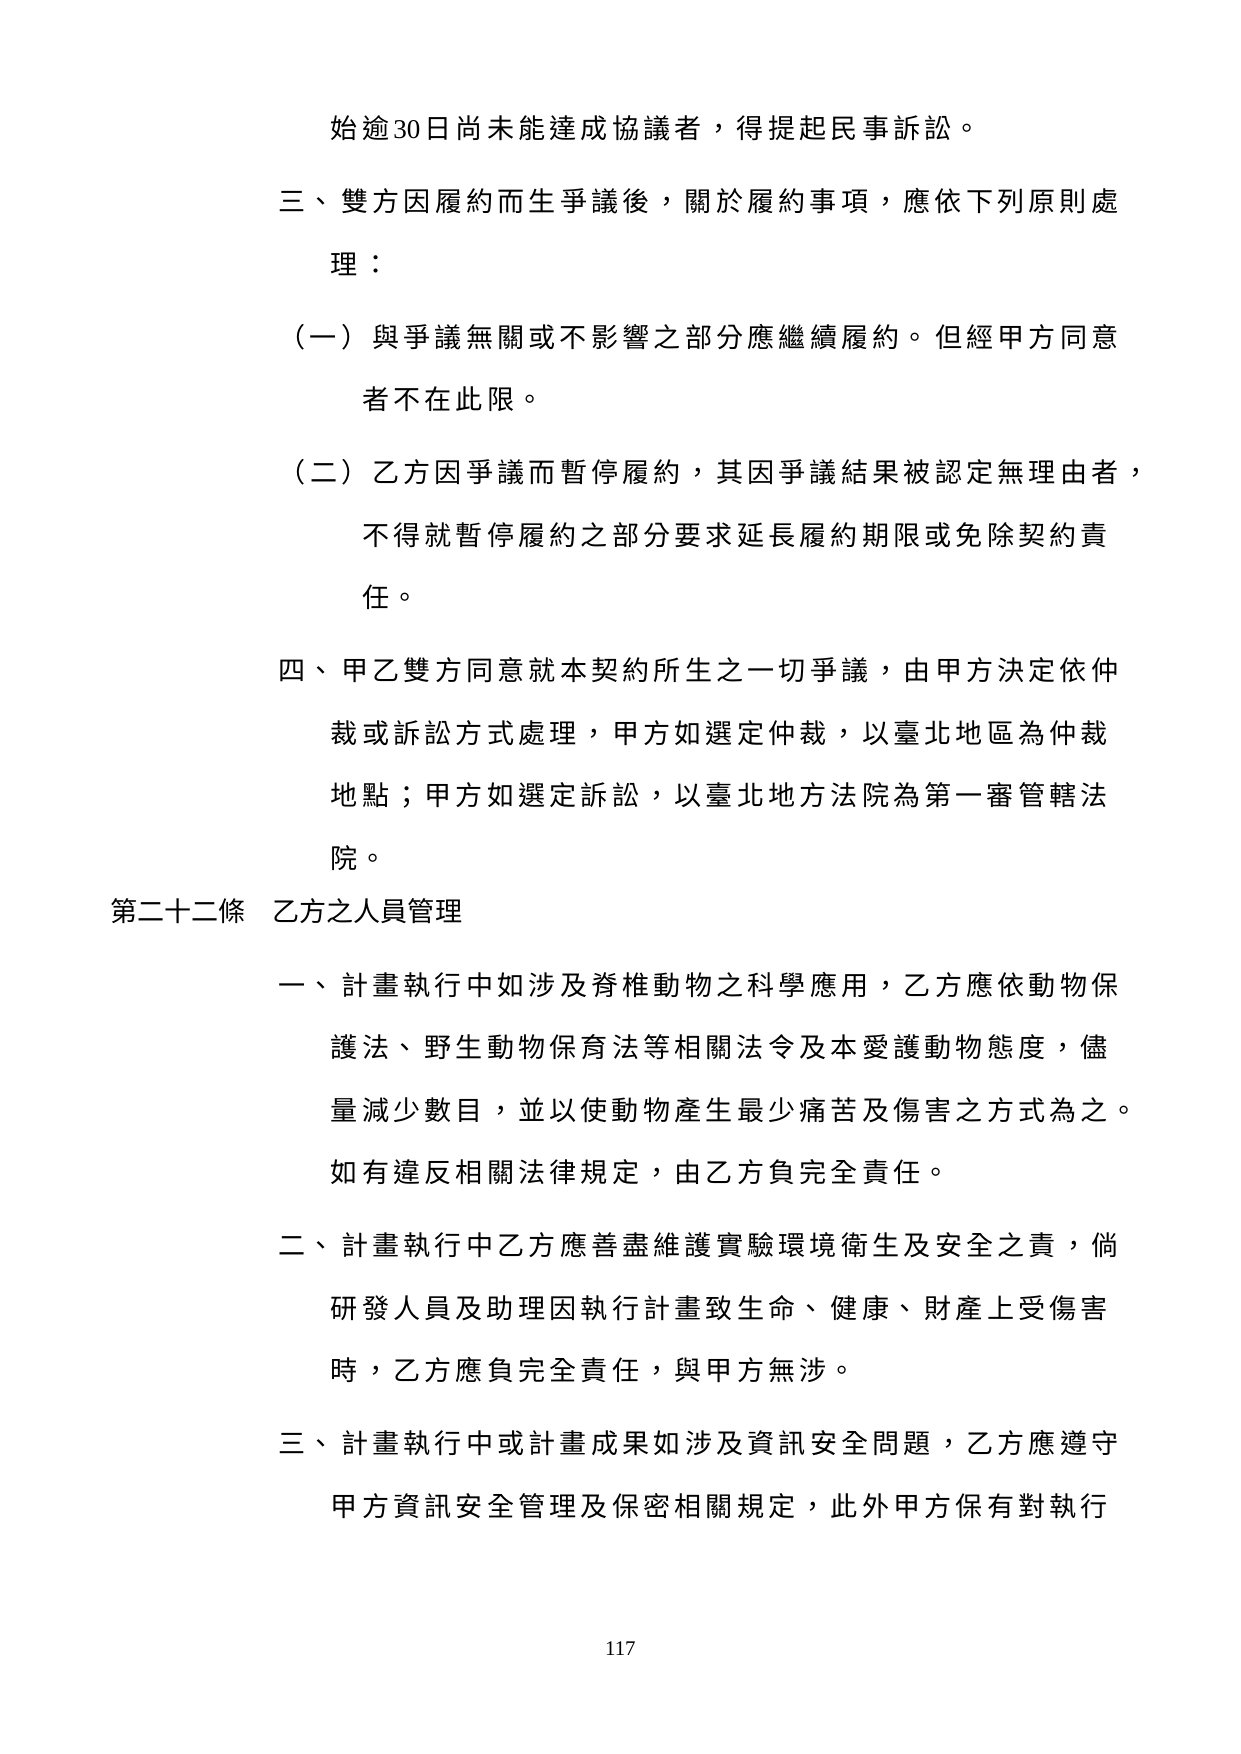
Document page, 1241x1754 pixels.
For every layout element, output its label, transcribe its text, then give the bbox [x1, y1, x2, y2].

text 一、計畫執行中如涉及脊椎動物之科學應用，乙方應依動物保護法、野生動物保育法等相關法令及本愛護動物態度，儘量減少數目，並以使動物產生最少痛苦及傷害之方式為之。如有違反相關法律規定，由乙方負完全責任。 [272, 942, 1131, 1192]
text 第二十二條 乙方之人員管理 [110, 890, 1131, 929]
text 四、甲乙雙方同意就本契約所生之一切爭議，由甲方決定依仲裁或訴訟方式處理，甲方如選定仲裁，以臺北地區為仲裁地點；甲方如選定訴訟，以臺北地方法院為第一審管轄法院。 [272, 627, 1131, 877]
text 三、計畫執行中或計畫成果如涉及資訊安全問題，乙方應遵守甲方資訊安全管理及保密相關規定，此外甲方保有對執行 [272, 1400, 1131, 1525]
text 二、計畫執行中乙方應善盡維護實驗環境衛生及安全之責，倘研發人員及助理因執行計畫致生命、健康、財產上受傷害時，乙方應負完全責任，與甲方無涉。 [272, 1202, 1131, 1390]
text 始逾30日尚未能達成協議者，得提起民事訴訟。 [272, 85, 1131, 148]
text 三、雙方因履約而生爭議後，關於履約事項，應依下列原則處理： [272, 158, 1131, 283]
text （二）乙方因爭議而暫停履約，其因爭議結果被認定無理由者，不得就暫停履約之部分要求延長履約期限或免除契約責任。 [272, 429, 1131, 617]
text （一）與爭議無關或不影響之部分應繼續履約。但經甲方同意者不在此限。 [272, 294, 1131, 419]
